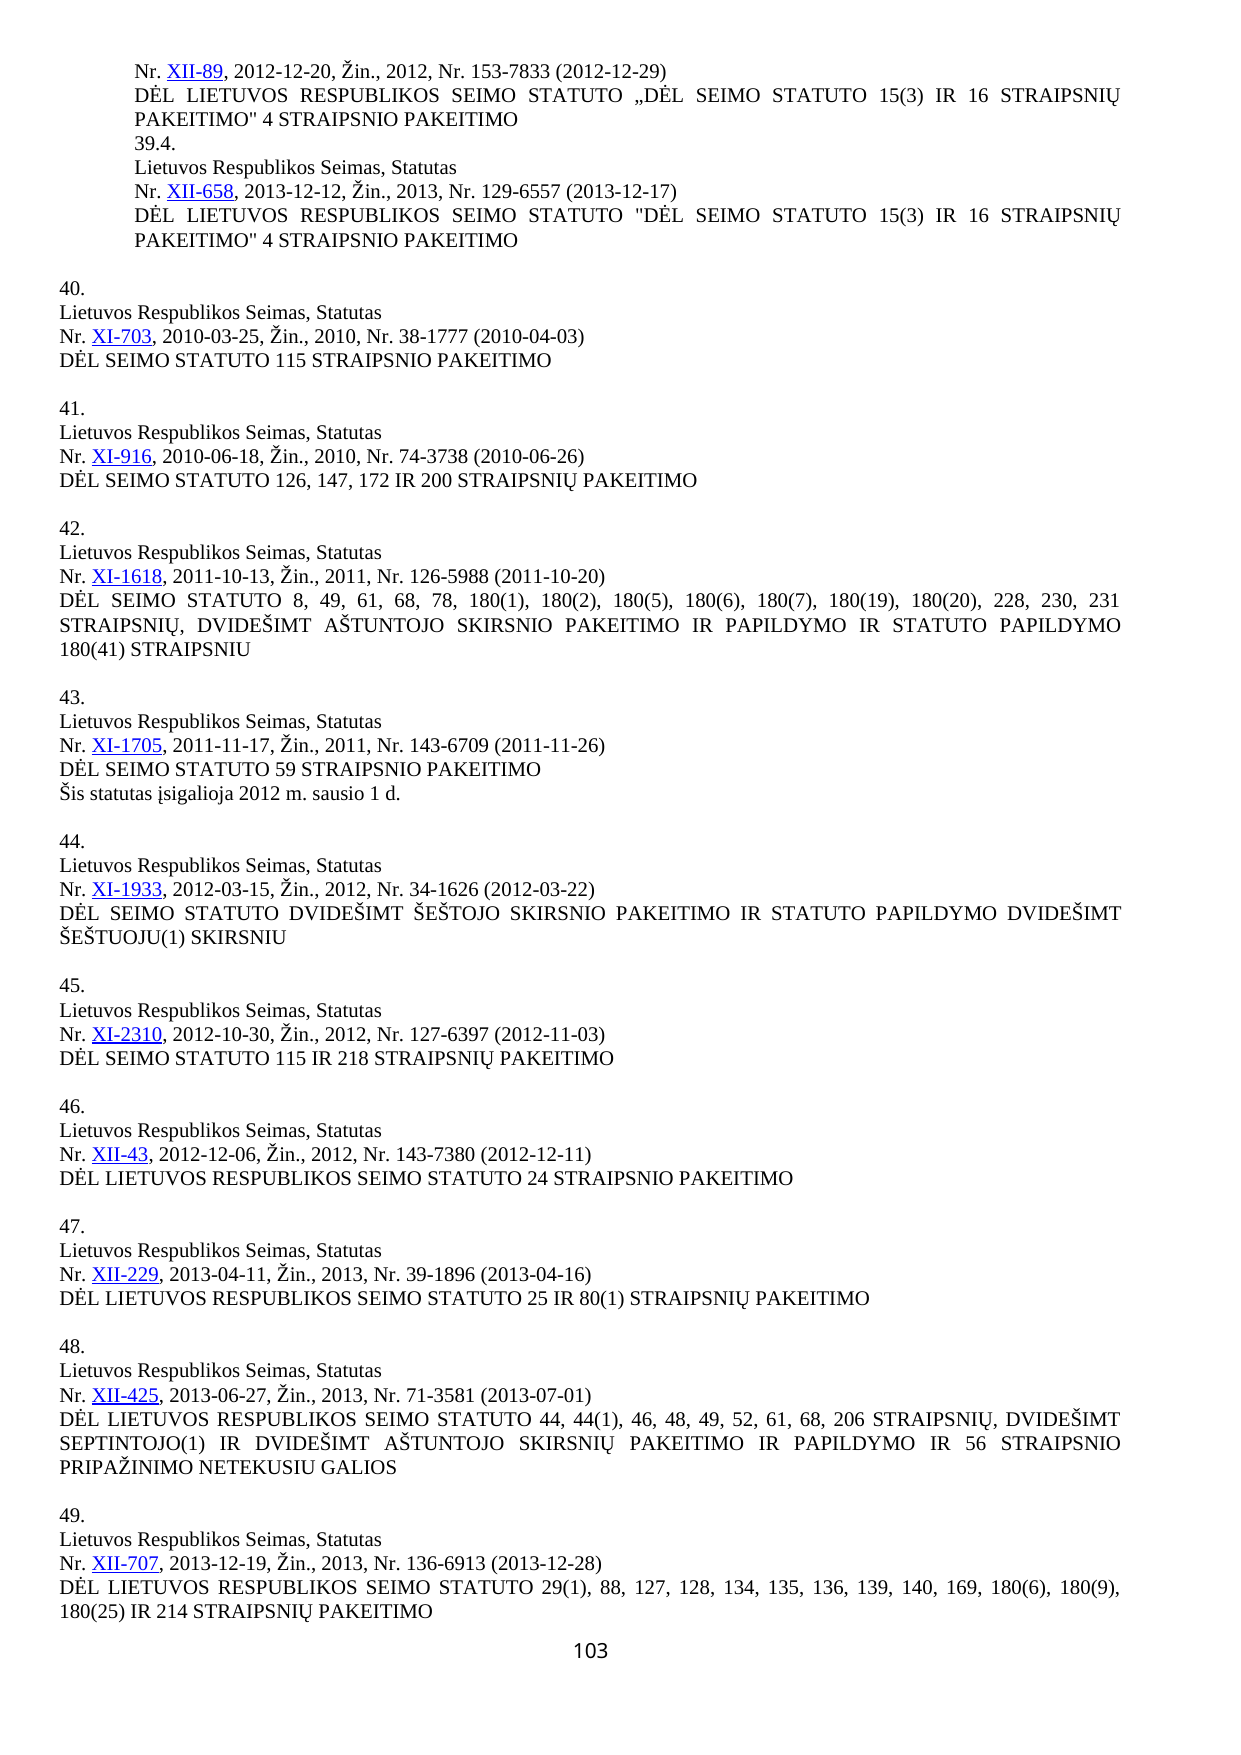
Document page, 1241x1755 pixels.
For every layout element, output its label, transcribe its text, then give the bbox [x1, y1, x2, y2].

text 48. [59, 1334, 1122, 1358]
text Nr. XII-43, 2012-12-06, Žin., 2012, Nr. 143-7380 (2012-12-11) [59, 1142, 1122, 1166]
text Nr. XII-658, 2013-12-12, Žin., 2013, Nr. 129-6557 (2013-12-17) [59, 179, 1122, 203]
text Nr. XI-1705, 2011-11-17, Žin., 2011, Nr. 143-6709 (2011-11-26) [59, 733, 1122, 757]
text DĖL LIETUVOS RESPUBLIKOS SEIMO STATUTO 29(1), 88, 127, 128, 134, 135, 136, 139, 140, 169, 180(6), 180(9), 180(25) IR 214 STRAIPSNIŲ PAKEITIMO [59, 1575, 1122, 1623]
text 47. [59, 1214, 1122, 1238]
text DĖL SEIMO STATUTO 115 IR 218 STRAIPSNIŲ PAKEITIMO [59, 1046, 1122, 1070]
text Nr. XI-1933, 2012-03-15, Žin., 2012, Nr. 34-1626 (2012-03-22) [59, 877, 1122, 901]
text 49. [59, 1503, 1122, 1527]
text Lietuvos Respublikos Seimas, Statutas [59, 420, 1122, 444]
text 45. [59, 973, 1122, 997]
text Lietuvos Respublikos Seimas, Statutas [59, 997, 1122, 1022]
text DĖL SEIMO STATUTO 115 STRAIPSNIO PAKEITIMO [59, 348, 1122, 372]
text 42. [59, 516, 1122, 540]
text Nr. XII-707, 2013-12-19, Žin., 2013, Nr. 136-6913 (2013-12-28) [59, 1551, 1122, 1575]
text Šis statutas įsigalioja 2012 m. sausio 1 d. [59, 781, 1122, 805]
text DĖL LIETUVOS RESPUBLIKOS SEIMO STATUTO 24 STRAIPSNIO PAKEITIMO [59, 1166, 1122, 1190]
text Lietuvos Respublikos Seimas, Statutas [59, 1527, 1122, 1551]
text DĖL LIETUVOS RESPUBLIKOS SEIMO STATUTO 25 IR 80(1) STRAIPSNIŲ PAKEITIMO [59, 1286, 1122, 1310]
text Nr. XI-916, 2010-06-18, Žin., 2010, Nr. 74-3738 (2010-06-26) [59, 444, 1122, 468]
text Nr. XII-89, 2012-12-20, Žin., 2012, Nr. 153-7833 (2012-12-29) [59, 59, 1122, 83]
text DĖL LIETUVOS RESPUBLIKOS SEIMO STATUTO "DĖL SEIMO STATUTO 15(3) IR 16 STRAIPSNIŲ PAKEITIMO" 4 STRAIPSNIO PAKEITIMO [134, 203, 1122, 252]
text Lietuvos Respublikos Seimas, Statutas [59, 300, 1122, 324]
text Nr. XI-2310, 2012-10-30, Žin., 2012, Nr. 127-6397 (2012-11-03) [59, 1022, 1122, 1046]
text Nr. XI-703, 2010-03-25, Žin., 2010, Nr. 38-1777 (2010-04-03) [59, 324, 1122, 348]
text DĖL LIETUVOS RESPUBLIKOS SEIMO STATUTO „DĖL SEIMO STATUTO 15(3) IR 16 STRAIPSNIŲ PAKEITIMO" 4 STRAIPSNIO PAKEITIMO [134, 83, 1122, 131]
text DĖL SEIMO STATUTO 126, 147, 172 IR 200 STRAIPSNIŲ PAKEITIMO [59, 468, 1122, 492]
text Nr. XII-425, 2013-06-27, Žin., 2013, Nr. 71-3581 (2013-07-01) [59, 1382, 1122, 1407]
text Nr. XI-1618, 2011-10-13, Žin., 2011, Nr. 126-5988 (2011-10-20) [59, 564, 1122, 588]
text Nr. XII-229, 2013-04-11, Žin., 2013, Nr. 39-1896 (2013-04-16) [59, 1262, 1122, 1286]
text Lietuvos Respublikos Seimas, Statutas [59, 540, 1122, 564]
text Lietuvos Respublikos Seimas, Statutas [59, 1358, 1122, 1382]
text Lietuvos Respublikos Seimas, Statutas [59, 155, 1122, 179]
text DĖL LIETUVOS RESPUBLIKOS SEIMO STATUTO 44, 44(1), 46, 48, 49, 52, 61, 68, 206 STRAIPSNIŲ, DVIDEŠIMT SEPTINTOJO(1) IR DVIDEŠIMT AŠTUNTOJO SKIRSNIŲ PAKEITIMO IR PAPILDYMO IR 56 STRAIPSNIO PRIPAŽINIMO NETEKUSIU GALIOS [59, 1407, 1122, 1479]
text DĖL SEIMO STATUTO 8, 49, 61, 68, 78, 180(1), 180(2), 180(5), 180(6), 180(7), 180(19), 180(20), 228, 230, 231 STRAIPSNIŲ, DVIDEŠIMT AŠTUNTOJO SKIRSNIO PAKEITIMO IR PAPILDYMO IR STATUTO PAPILDYMO 180(41) STRAIPSNIU [59, 588, 1122, 661]
text Lietuvos Respublikos Seimas, Statutas [59, 1238, 1122, 1262]
text 46. [59, 1094, 1122, 1118]
text 41. [59, 396, 1122, 420]
text 39.4. [59, 131, 1122, 155]
text 43. [59, 685, 1122, 709]
text Lietuvos Respublikos Seimas, Statutas [59, 1118, 1122, 1142]
text DĖL SEIMO STATUTO DVIDEŠIMT ŠEŠTOJO SKIRSNIO PAKEITIMO IR STATUTO PAPILDYMO DVIDEŠIMT ŠEŠTUOJU(1) SKIRSNIU [59, 901, 1122, 949]
text 40. [59, 276, 1122, 300]
text 44. [59, 829, 1122, 853]
text DĖL SEIMO STATUTO 59 STRAIPSNIO PAKEITIMO [59, 757, 1122, 781]
text Lietuvos Respublikos Seimas, Statutas [59, 709, 1122, 733]
text Lietuvos Respublikos Seimas, Statutas [59, 853, 1122, 877]
